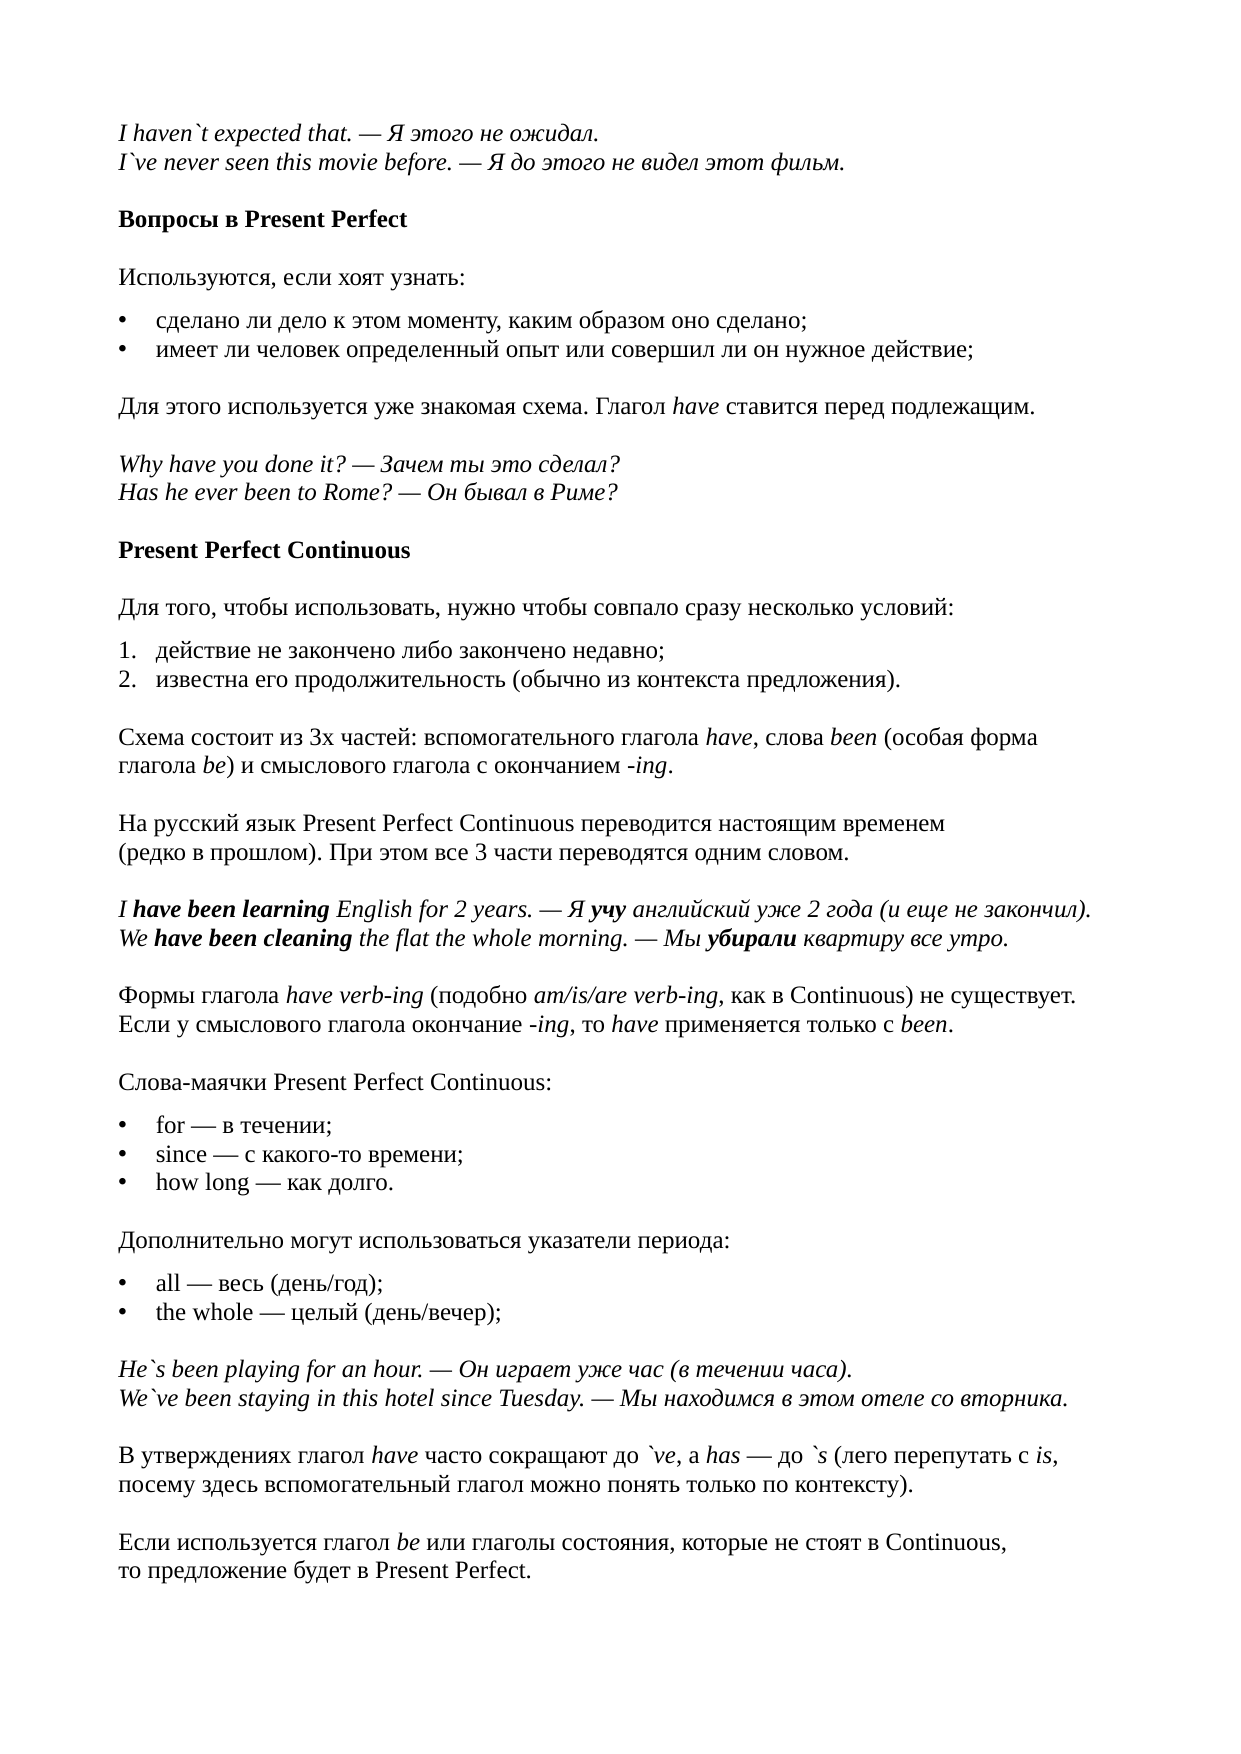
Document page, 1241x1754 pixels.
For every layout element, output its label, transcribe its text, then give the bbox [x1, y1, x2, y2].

text I haven`t expected that. — Я этого не ожидал. [118, 118, 1122, 147]
text Вопросы в Present Perfect [118, 204, 1122, 233]
list известна его продолжительность (обычно из контекста предложения). [118, 664, 1122, 693]
text I have been learning English for 2 years. — Я учу английский уже 2 года (и еще не закончил). [118, 894, 1122, 923]
list the whole — целый (день/вечер); [118, 1297, 1122, 1326]
text Используются, если хоят узнать: [118, 262, 1122, 291]
text Формы глагола have verb-ing (подобно am/is/are verb-ing, как в Continuous) не существует. [118, 981, 1122, 1009]
text Дополнительно могут использоваться указатели периода: [118, 1225, 1122, 1254]
text We have been cleaning the flat the whole morning. — Мы убирали квартиру все утро. [118, 923, 1122, 952]
list since — с какого-то времени; [118, 1139, 1122, 1167]
text Если используется глагол be или глаголы состояния, которые не стоят в Continuous, [118, 1527, 1122, 1556]
text Why have you done it? — Зачем ты это сделал? [118, 449, 1122, 477]
list all — весь (день/год); [118, 1268, 1122, 1297]
text I`ve never seen this movie before. — Я до этого не видел этот фильм. [118, 147, 1122, 176]
text Если у смыслового глагола окончание -ing, то have применяется только с been. [118, 1009, 1122, 1038]
text В утверждениях глагол have часто сокращают до `ve, а has — до `s (лего перепутать с is, посему здесь вспомогательный глагол можно понять только по контексту). [118, 1441, 1122, 1498]
text Схема состоит из 3х частей: вспомогательного глагола have, слова been (особая форма [118, 722, 1122, 751]
list имеет ли человек определенный опыт или совершил ли он нужное действие; [118, 334, 1122, 362]
text то предложение будет в Present Perfect. [118, 1556, 1122, 1584]
text Has he ever been to Rome? — Он бывал в Риме? [118, 477, 1122, 506]
list сделано ли дело к этом моменту, каким образом оно сделано; [118, 305, 1122, 334]
list for — в течении; [118, 1110, 1122, 1139]
text Для этого используется уже знакомая схема. Глагол have ставится перед подлежащим. [118, 391, 1122, 420]
text Слова-маячки Present Perfect Continuous: [118, 1067, 1122, 1096]
text He`s been playing for an hour. — Он играет уже час (в течении часа). [118, 1354, 1122, 1383]
list действие не закончено либо закончено недавно; [118, 636, 1122, 664]
text We`ve been staying in this hotel since Tuesday. — Мы находимся в этом отеле со вторника. [118, 1383, 1122, 1412]
list how long — как долго. [118, 1167, 1122, 1196]
text Для того, чтобы использовать, нужно чтобы совпало сразу несколько условий: [118, 592, 1122, 621]
text глагола be) и смыслового глагола с окончанием -ing. [118, 751, 1122, 779]
text На русский язык Present Perfect Continuous переводится настоящим временем [118, 808, 1122, 837]
text (редко в прошлом). При этом все 3 части переводятся одним словом. [118, 837, 1122, 866]
text Present Perfect Continuous [118, 535, 1122, 564]
